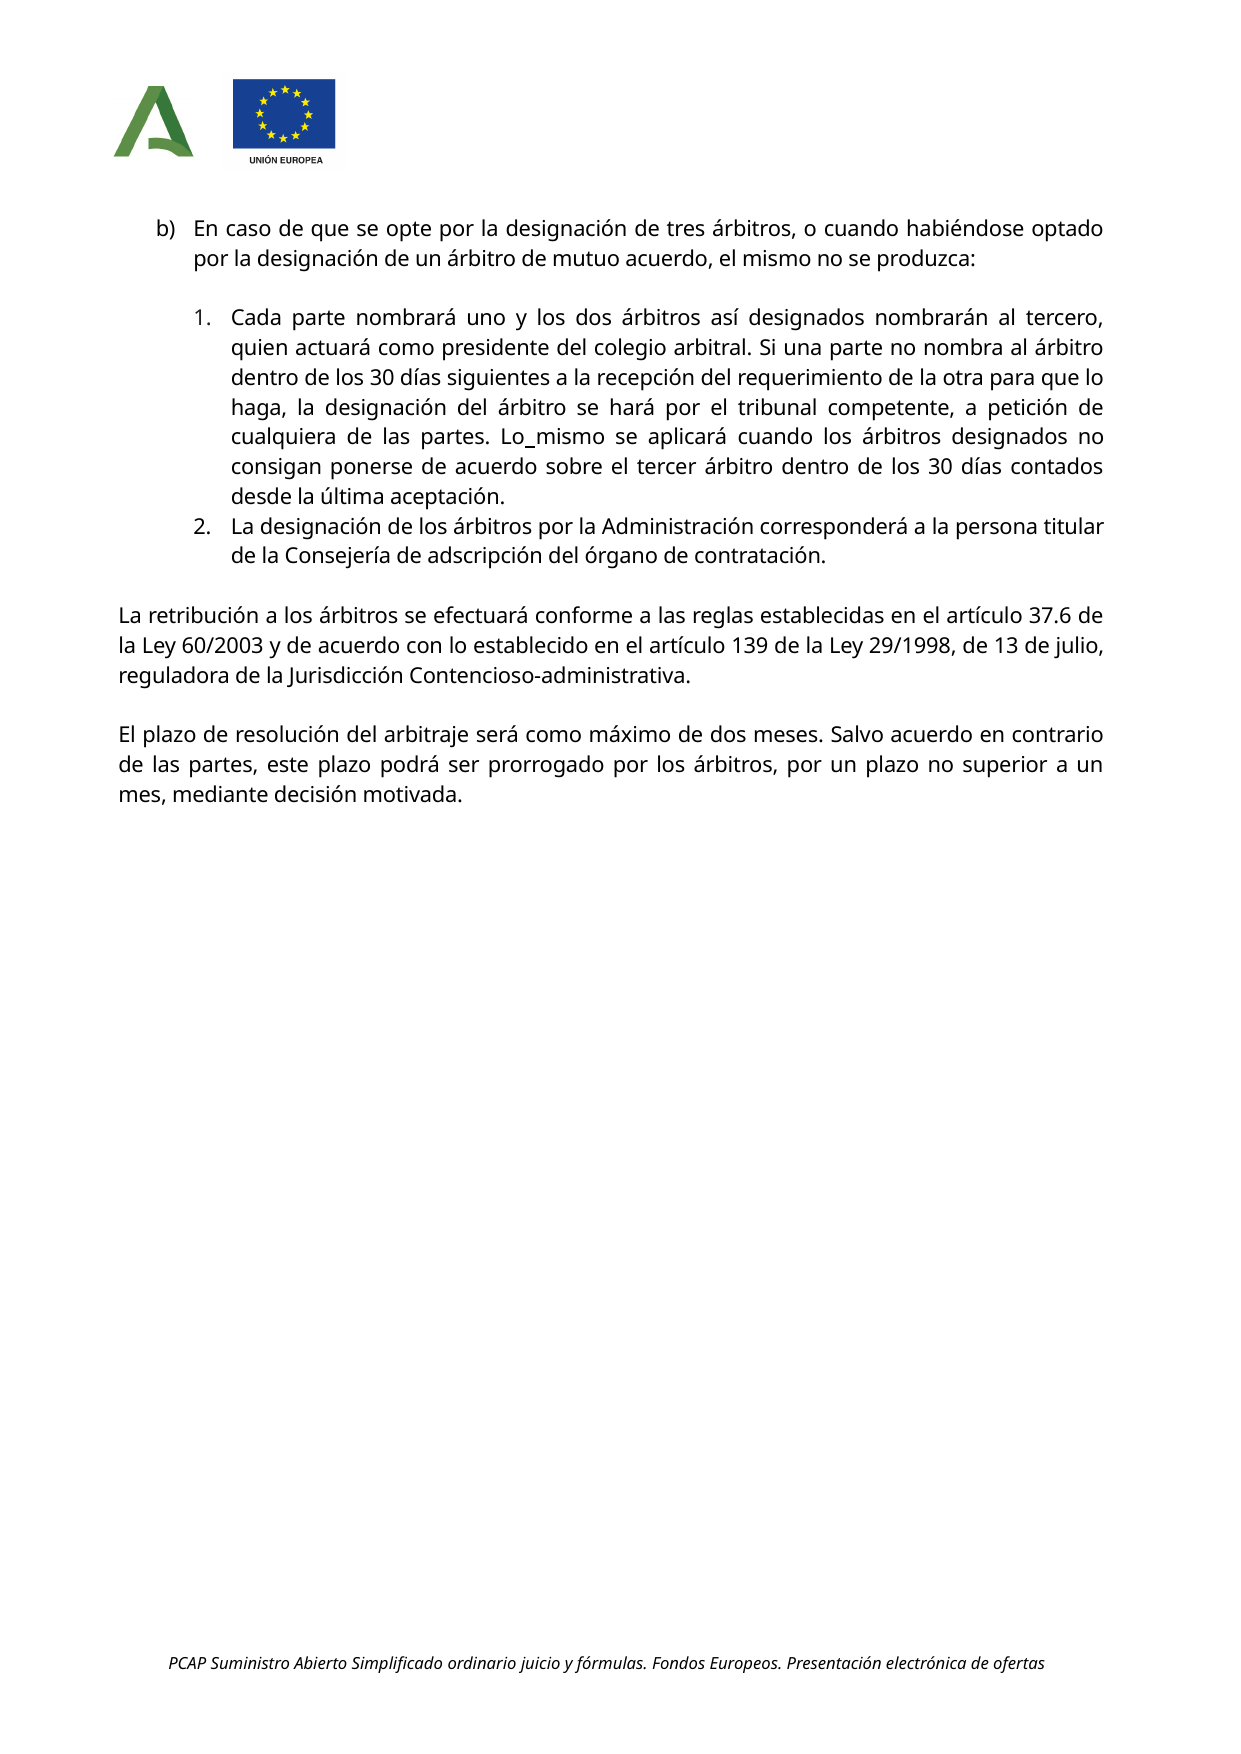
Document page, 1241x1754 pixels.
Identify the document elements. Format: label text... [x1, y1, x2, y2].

list Cada parte nombrará uno y los dos árbitros así designados nombrarán al tercero, quien actuará como presidente del colegio arbitral. Si una parte no nombra al árbitro dentro de los 30 días siguientes a la recepción del requerimiento de la otra para que lo haga, la designación del árbitro se hará por el tribunal competente, a petición de cualquiera de las partes. Lo mismo se aplicará cuando los árbitros designados no consigan ponerse de acuerdo sobre el tercer árbitro dentro de los 30 días contados desde la última aceptación. [193, 302, 1104, 511]
text El plazo de resolución del arbitraje será como máximo de dos meses. Salvo acuerdo en contrario de las partes, este plazo podrá ser prorrogado por los árbitros, por un plazo no superior a un mes, mediante decisión motivada. [118, 719, 1104, 808]
list La designación de los árbitros por la Administración corresponderá a la persona titular de la Consejería de adscripción del órgano de contratación. [193, 511, 1104, 570]
list En caso de que se opte por la designación de tres árbitros, o cuando habiéndose optado por la designación de un árbitro de mutuo acuerdo, el mismo no se produzca: [156, 213, 1104, 272]
picture [109, 81, 198, 161]
picture [221, 73, 347, 171]
text La retribución a los árbitros se efectuará conforme a las reglas establecidas en el artículo 37.6 de la Ley 60/2003 y de acuerdo con lo establecido en el artículo 139 de la Ley 29/1998, de 13 de julio, reguladora de la Jurisdicción Contencioso-administrativa. [118, 600, 1104, 689]
